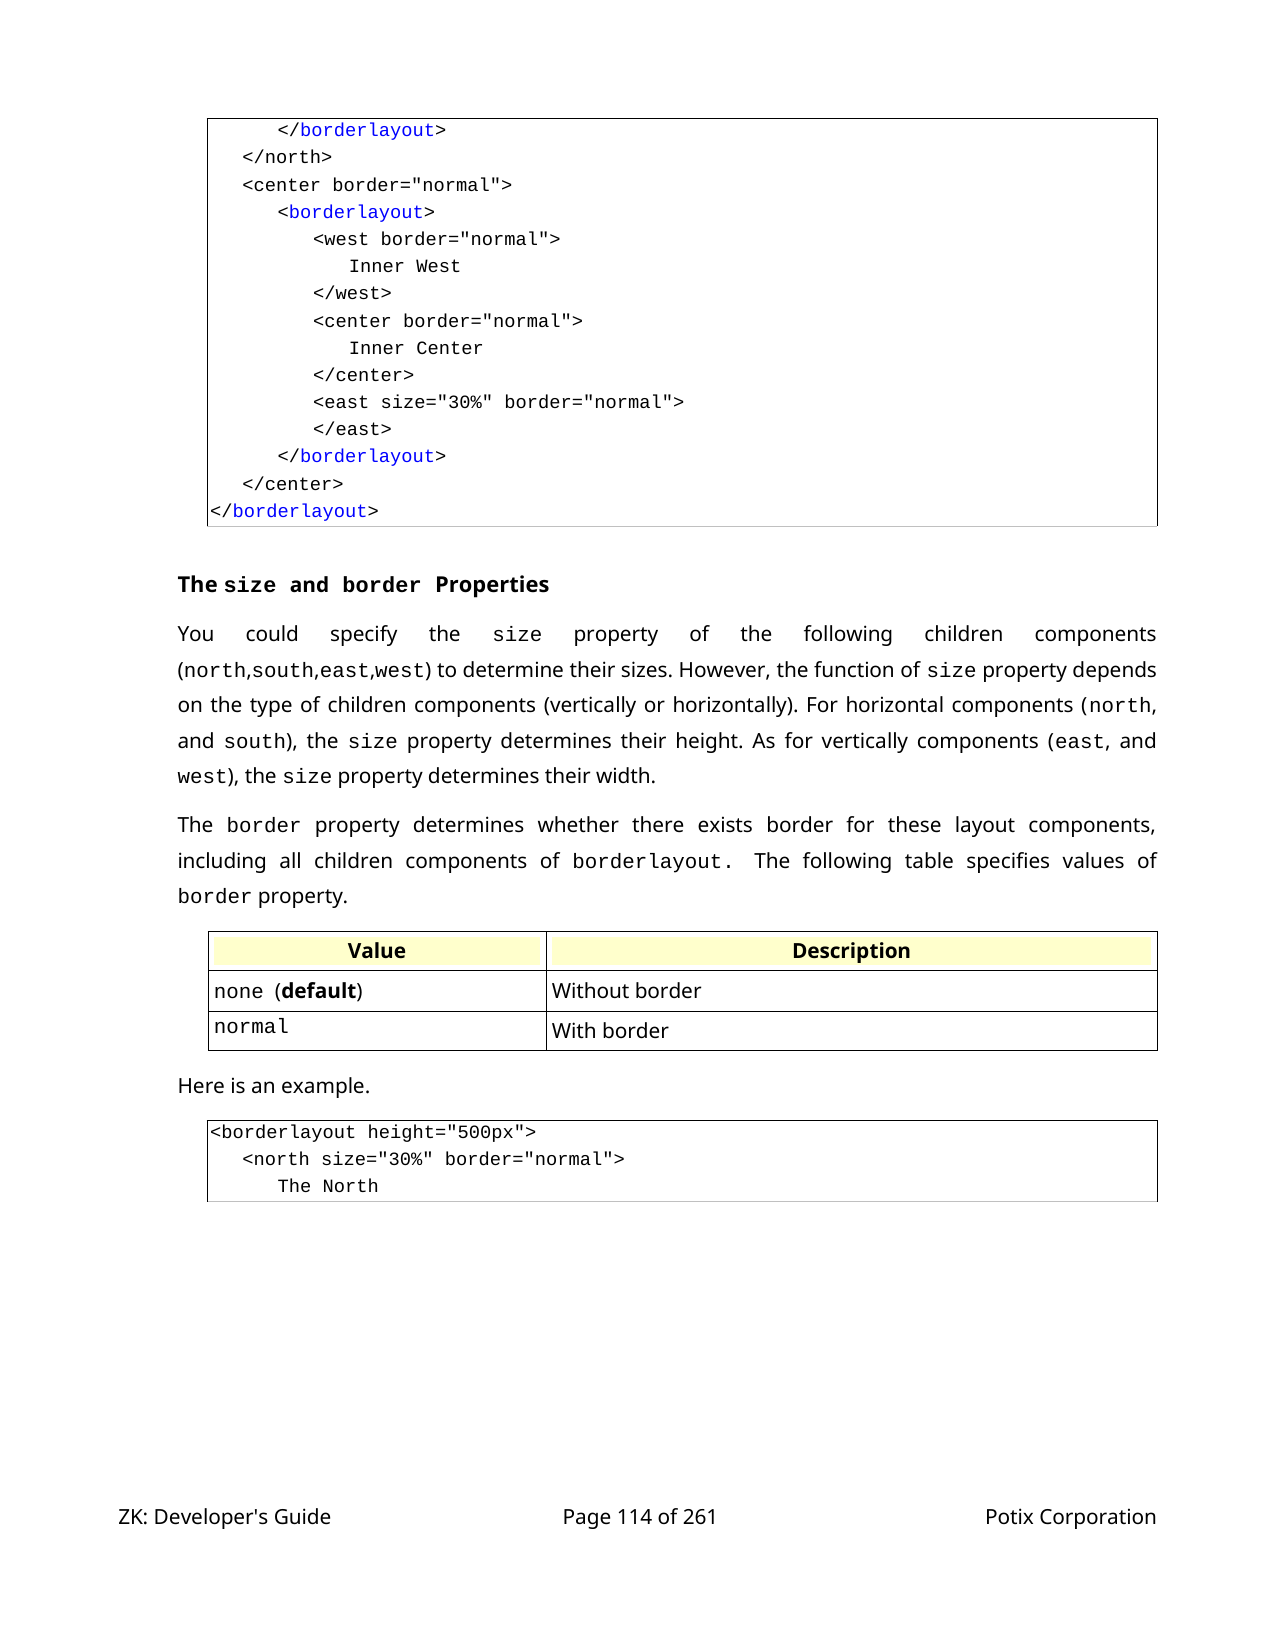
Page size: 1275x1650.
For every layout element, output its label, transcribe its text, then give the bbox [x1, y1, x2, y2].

text Inner Center [208, 336, 1157, 360]
table_cell normal [209, 1012, 546, 1050]
text </north> [208, 145, 1157, 169]
table_cell Without border [547, 971, 1157, 1011]
text The border property determines whether there exists border for these layout components, including all children components of borderlayout. The following table specifies values of border property. [177, 811, 1157, 910]
text The North [208, 1174, 1157, 1201]
text <borderlayout height="500px"> [208, 1121, 1157, 1144]
text <east size="30%" border="normal"> [208, 390, 1157, 414]
text </center> [208, 472, 1157, 496]
text <north size="30%" border="normal"> [208, 1147, 1157, 1171]
text <west border="normal"> [208, 227, 1157, 251]
text </east> [208, 417, 1157, 441]
table_cell With border [547, 1012, 1157, 1050]
text <center border="normal"> [208, 308, 1157, 333]
text </borderlayout> [208, 499, 1157, 526]
table_header Description [547, 932, 1157, 970]
text <borderlayout> [208, 200, 1157, 224]
text </center> [208, 363, 1157, 387]
text </west> [208, 281, 1157, 306]
text </borderlayout> [208, 119, 1157, 142]
table_header Value [209, 932, 546, 970]
text Here is an example. [177, 1071, 1157, 1099]
text You could specify the size property of the following children components (north,south,east,west) to determine their sizes. However, the function of size property depends on the type of children components (vertically or horizontally). For horizontal components (north, and south), the size property determines their height. As for vertically components (east, and west), the size property determines their width. [177, 619, 1157, 790]
text <center border="normal"> [208, 172, 1157, 197]
text </borderlayout> [208, 444, 1157, 469]
table_cell none (default) [209, 971, 546, 1011]
subtitle The size and border Properties [177, 568, 1157, 599]
text Inner West [208, 254, 1157, 278]
